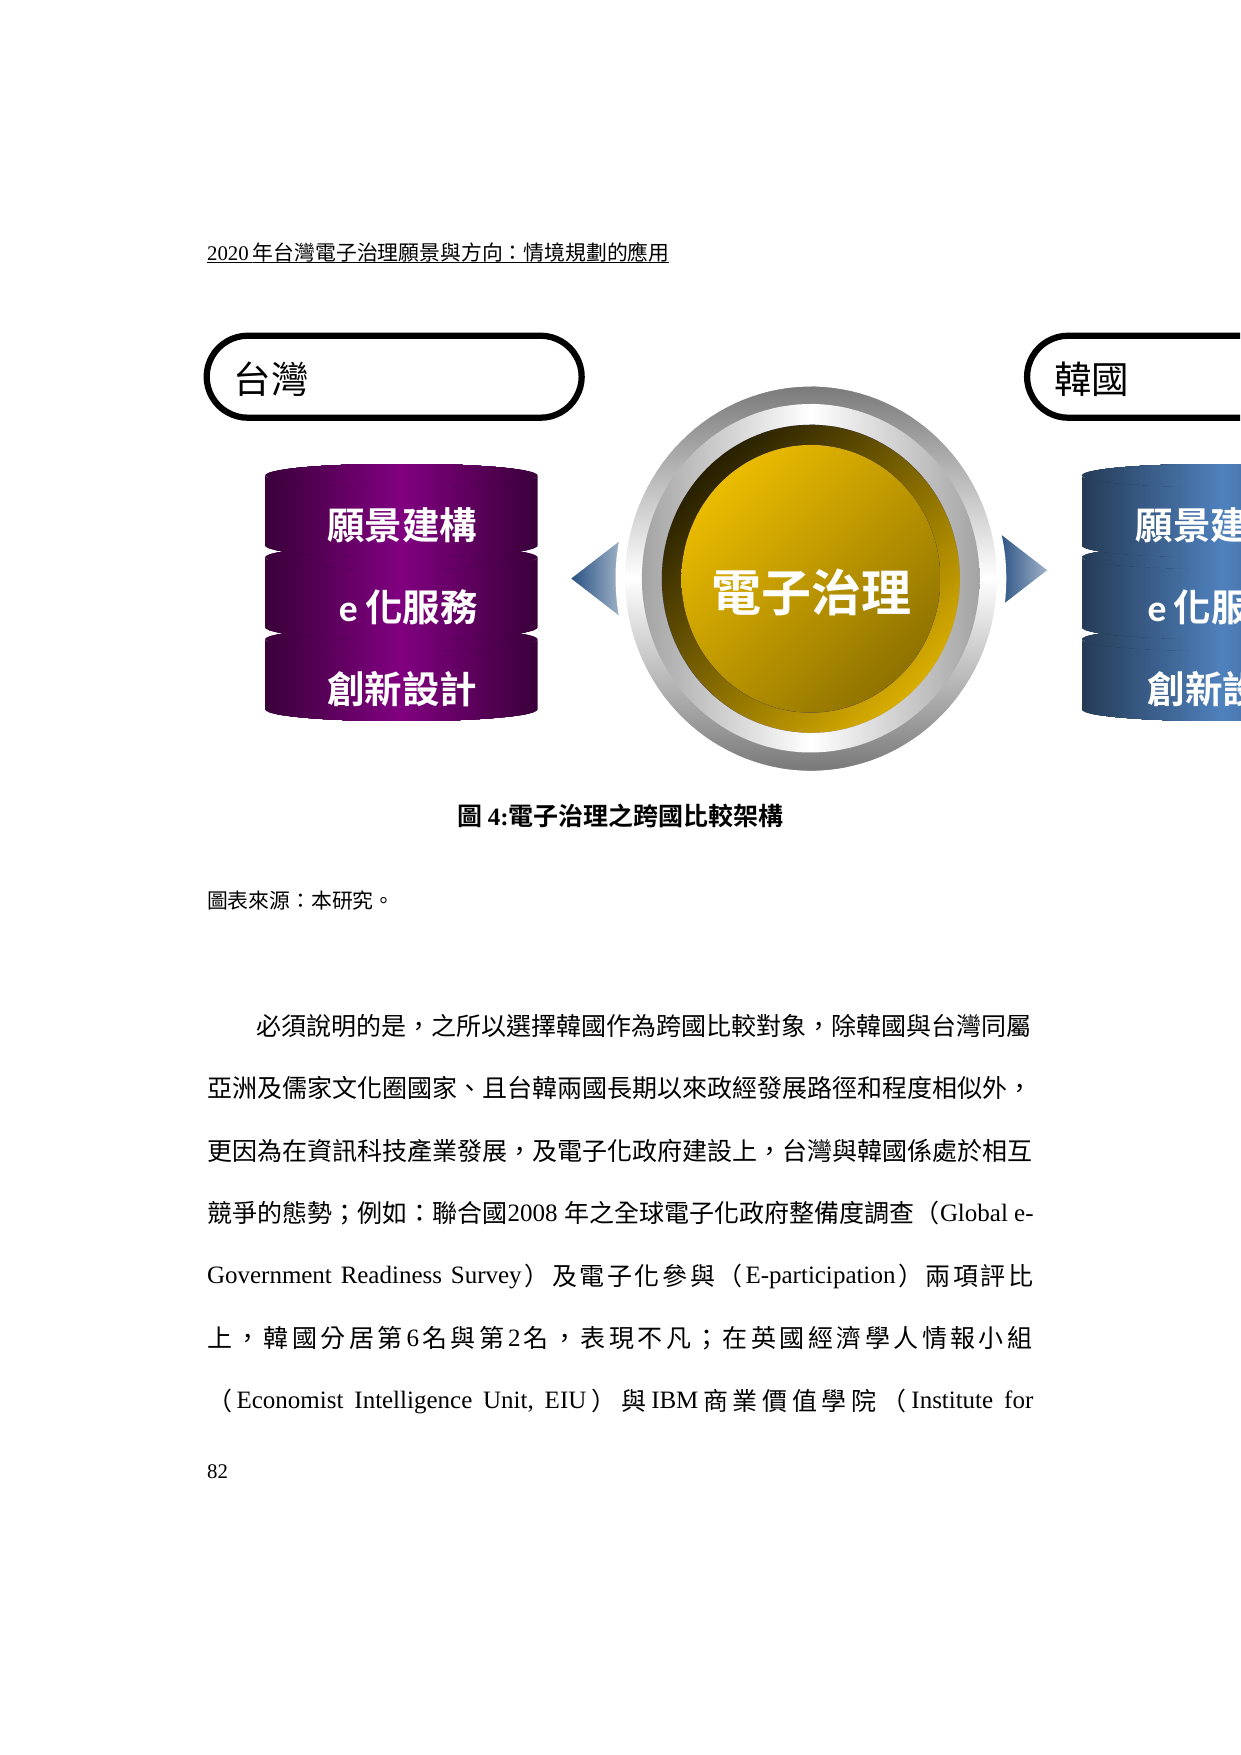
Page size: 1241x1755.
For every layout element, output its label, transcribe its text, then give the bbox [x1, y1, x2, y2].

text 必須說明的是，之所以選擇韓國作為跨國比較對象，除韓國與台灣同屬亞洲及儒家文化圈國家、且台韓兩國長期以來政經發展路徑和程度相似外，更因為在資訊科技產業發展，及電子化政府建設上，台灣與韓國係處於相互競爭的態勢；例如：聯合國2008 年之全球電子化政府整備度調查（Global e-Government Readiness Survey）及電子化參與（E-participation）兩項評比上，韓國分居第6名與第2名，表現不凡；在英國經濟學人情報小組（Economist Intelligence Unit, EIU）與IBM商業價值學院（Institute for [207, 983, 1033, 1420]
list 電子治理之跨國比較架構 [207, 795, 1033, 833]
text 圖表來源：本研究。 [207, 858, 1033, 920]
